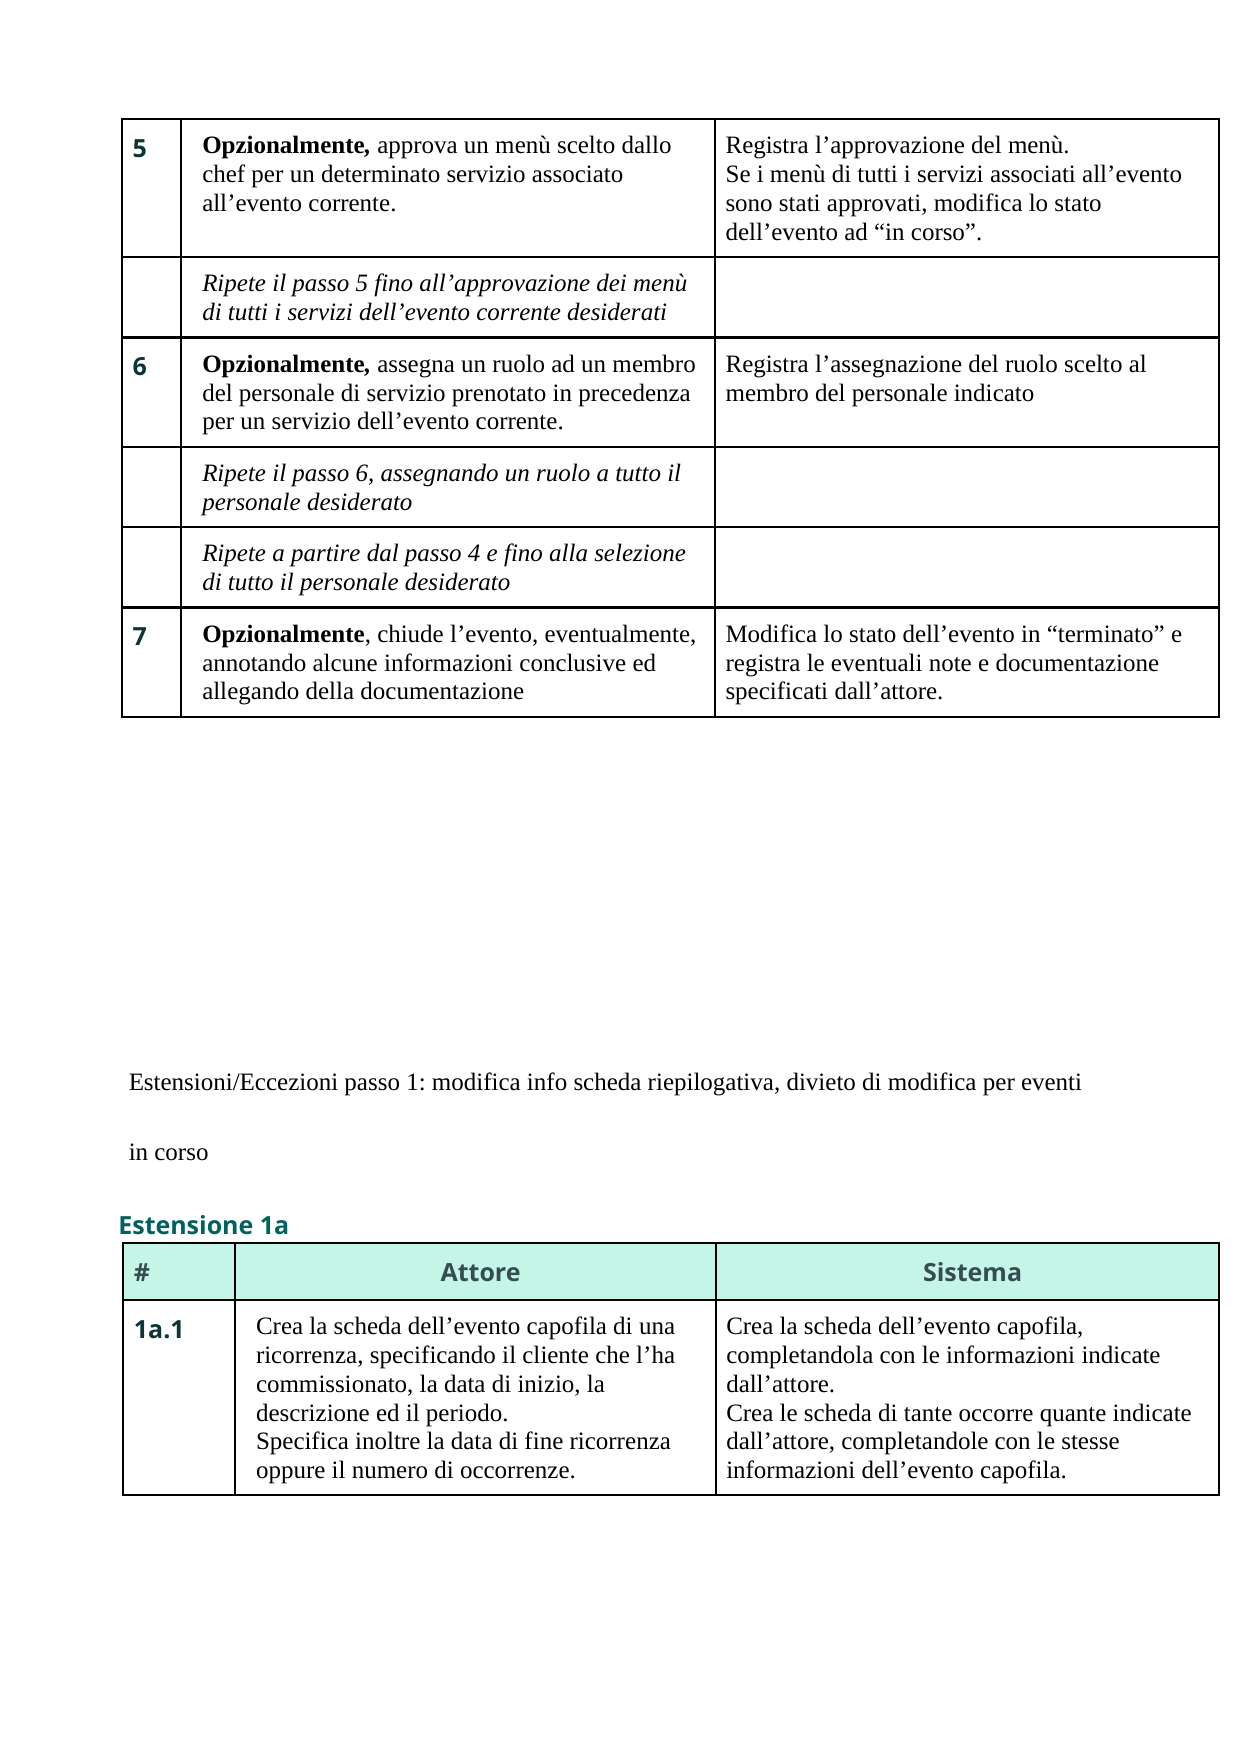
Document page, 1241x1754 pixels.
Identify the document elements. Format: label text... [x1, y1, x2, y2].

table_cell 1a.1 [124, 1301, 234, 1494]
table_cell Opzionalmente, approva un menù scelto dallo chef per un determinato servizio associato all’evento corrente. [182, 120, 714, 256]
table_cell [123, 528, 180, 606]
table_cell [716, 528, 1218, 606]
text in corso [128, 1137, 1122, 1166]
table_header Attore [236, 1244, 715, 1299]
table_cell [716, 448, 1218, 526]
table_cell [716, 258, 1218, 336]
text Estensioni/Eccezioni passo 1: modifica info scheda riepilogativa, divieto di modifica per eventi [128, 1067, 1122, 1096]
table_cell Crea la scheda dell’evento capofila, completandola con le informazioni indicate dall’attore. Crea le scheda di tante occorre quante indicate dall’attore, completandole con le stesse informazioni dell’evento capofila. [717, 1301, 1218, 1494]
table_cell Crea la scheda dell’evento capofila di una ricorrenza, specificando il cliente che l’ha commissionato, la data di inizio, la descrizione ed il periodo. Specifica inoltre la data di fine ricorrenza oppure il numero di occorrenze. [236, 1301, 715, 1494]
table_cell Registra l’assegnazione del ruolo scelto al membro del personale indicato [716, 339, 1218, 446]
table_cell 7 [123, 609, 180, 716]
table_cell 6 [123, 339, 180, 446]
table_cell Ripete a partire dal passo 4 e fino alla selezione di tutto il personale desiderato [182, 528, 714, 606]
table_cell Modifica lo stato dell’evento in “terminato” e registra le eventuali note e documentazione specificati dall’attore. [716, 609, 1218, 716]
table_cell Ripete il passo 5 fino all’approvazione dei menù di tutti i servizi dell’evento corrente desiderati [182, 258, 714, 336]
table_cell [123, 448, 180, 526]
table_header # [124, 1244, 234, 1299]
table_cell Opzionalmente, chiude l’evento, eventualmente, annotando alcune informazioni conclusive ed allegando della documentazione [182, 609, 714, 716]
table_cell Opzionalmente, assegna un ruolo ad un membro del personale di servizio prenotato in precedenza per un servizio dell’evento corrente. [182, 339, 714, 446]
table_cell 5 [123, 120, 180, 256]
table_cell Ripete il passo 6, assegnando un ruolo a tutto il personale desiderato [182, 448, 714, 526]
table_header Sistema [717, 1244, 1218, 1299]
subtitle Estensione 1a [118, 1208, 1122, 1242]
table_cell [123, 258, 180, 336]
table_cell Registra l’approvazione del menù. Se i menù di tutti i servizi associati all’evento sono stati approvati, modifica lo stato dell’evento ad “in corso”. [716, 120, 1218, 256]
